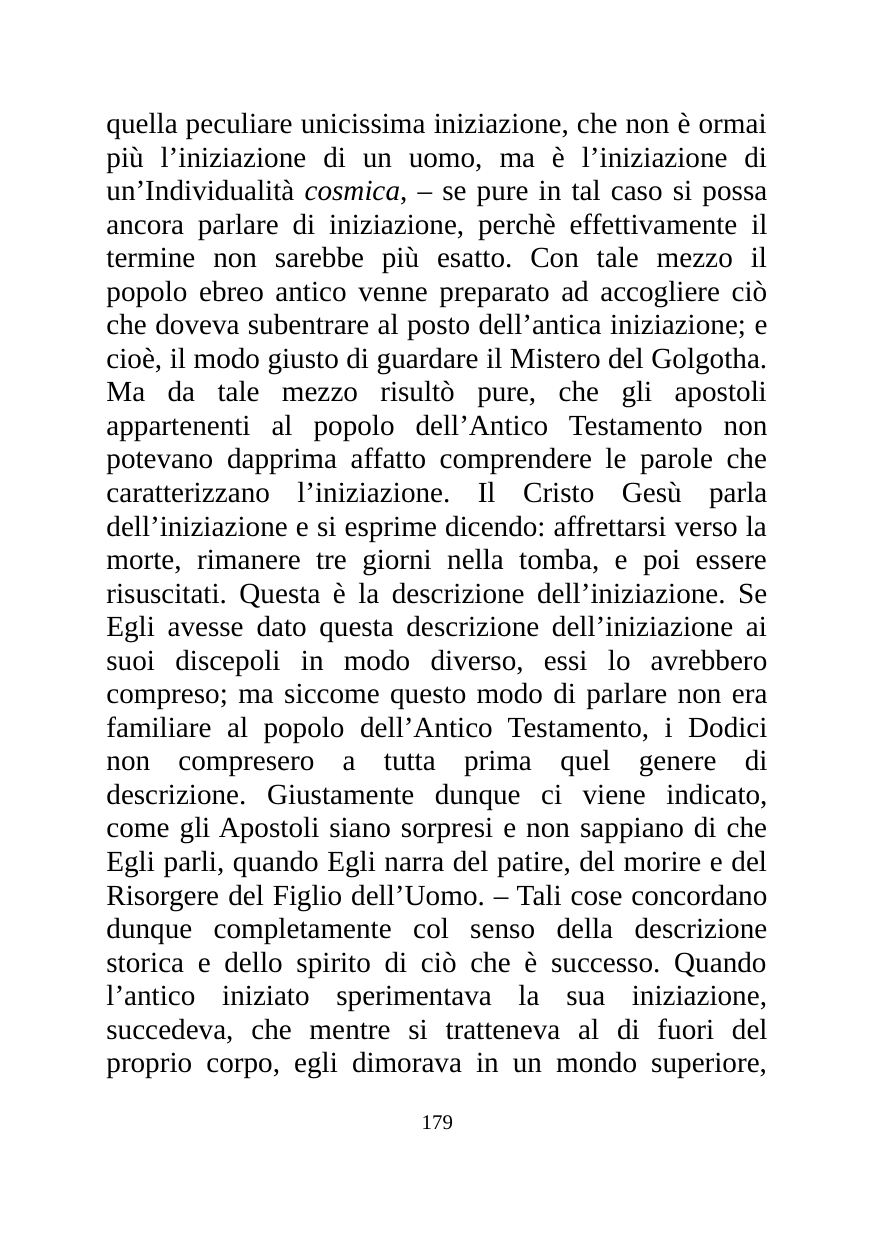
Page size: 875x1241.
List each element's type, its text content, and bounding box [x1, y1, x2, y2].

text quella peculiare unicissima iniziazione, che non è ormai più l’iniziazione di un uomo, ma è l’iniziazione di un’Individualità cosmica, – se pure in tal caso si possa ancora parlare di iniziazione, perchè effettivamente il termine non sarebbe più esatto. Con tale mezzo il popolo ebreo antico venne preparato ad accogliere ciò che doveva subentrare al posto dell’antica iniziazione; e cioè, il modo giusto di guardare il Mistero del Golgotha. Ma da tale mezzo risultò pure, che gli apostoli appartenenti al popolo dell’Antico Testamento non potevano dapprima affatto comprendere le parole che caratterizzano l’iniziazione. Il Cristo Gesù parla dell’iniziazione e si esprime dicendo: affrettarsi verso la morte, rimanere tre giorni nella tomba, e poi essere risuscitati. Questa è la descrizione dell’iniziazione. Se Egli avesse dato questa descrizione dell’iniziazione ai suoi discepoli in modo diverso, essi lo avrebbero compreso; ma siccome questo modo di parlare non era familiare al popolo dell’Antico Testamento, i Dodici non compresero a tutta prima quel genere di descrizione. Giustamente dunque ci viene indicato, come gli Apostoli siano sorpresi e non sappiano di che Egli parli, quando Egli narra del patire, del morire e del Risorgere del Figlio dell’Uomo. – Tali cose concordano dunque completamente col senso della descrizione storica e dello spirito di ciò che è successo. Quando l’antico iniziato sperimentava la sua iniziazione, succedeva, che mentre si tratteneva al di fuori del proprio corpo, egli dimorava in un mondo superiore, [106, 106, 768, 1079]
